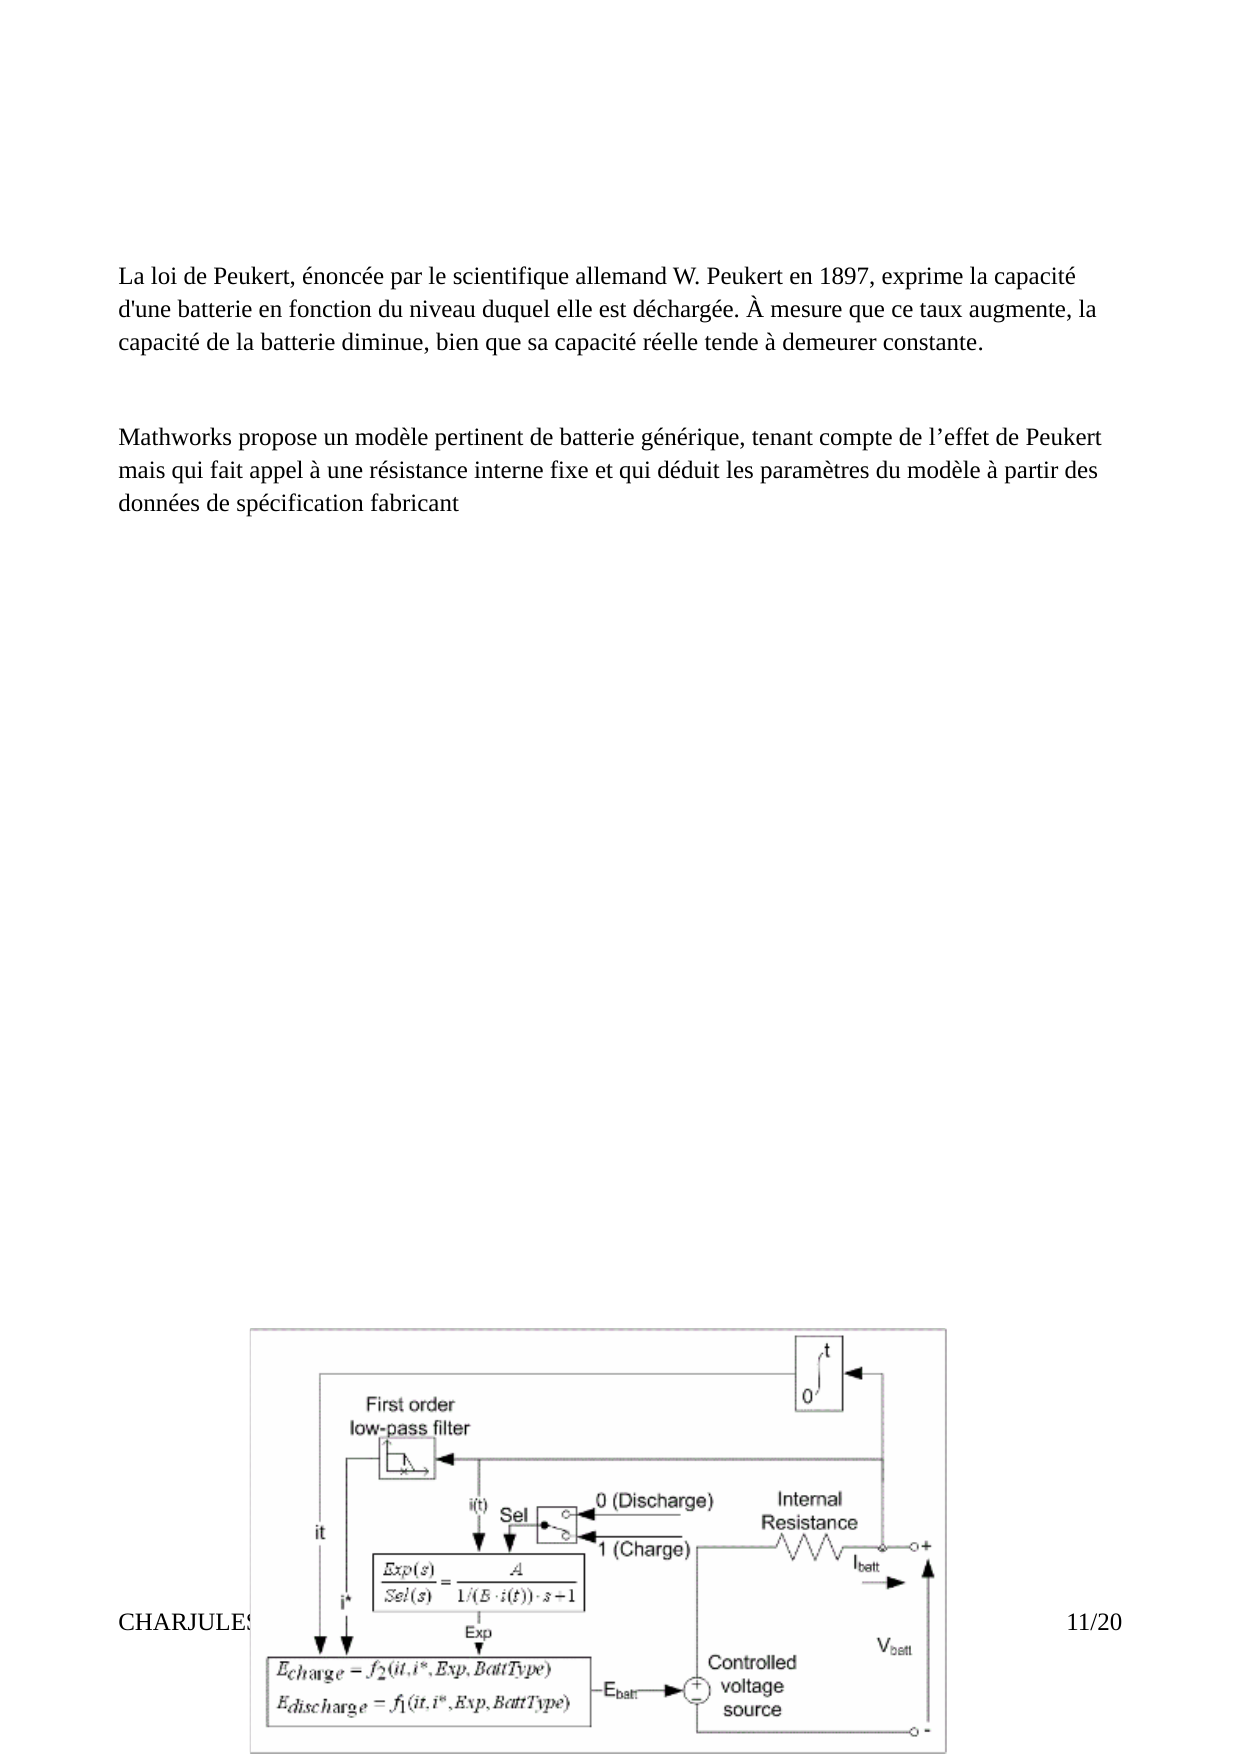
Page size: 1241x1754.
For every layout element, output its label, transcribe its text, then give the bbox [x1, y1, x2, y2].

text La loi de Peukert, énoncée par le scientifique allemand W. Peukert en 1897, exprime la capacité d'une batterie en fonction du niveau duquel elle est déchargée. À mesure que ce taux augmente, la capacité de la batterie diminue, bien que sa capacité réelle tende à demeurer constante. [118, 261, 1122, 356]
text Mathworks propose un modèle pertinent de batterie générique, tenant compte de l’effet de Peukert mais qui fait appel à une résistance interne fixe et qui déduit les paramètres du modèle à partir des données de spécification fabricant [118, 422, 1122, 517]
picture [249, 1328, 947, 1754]
